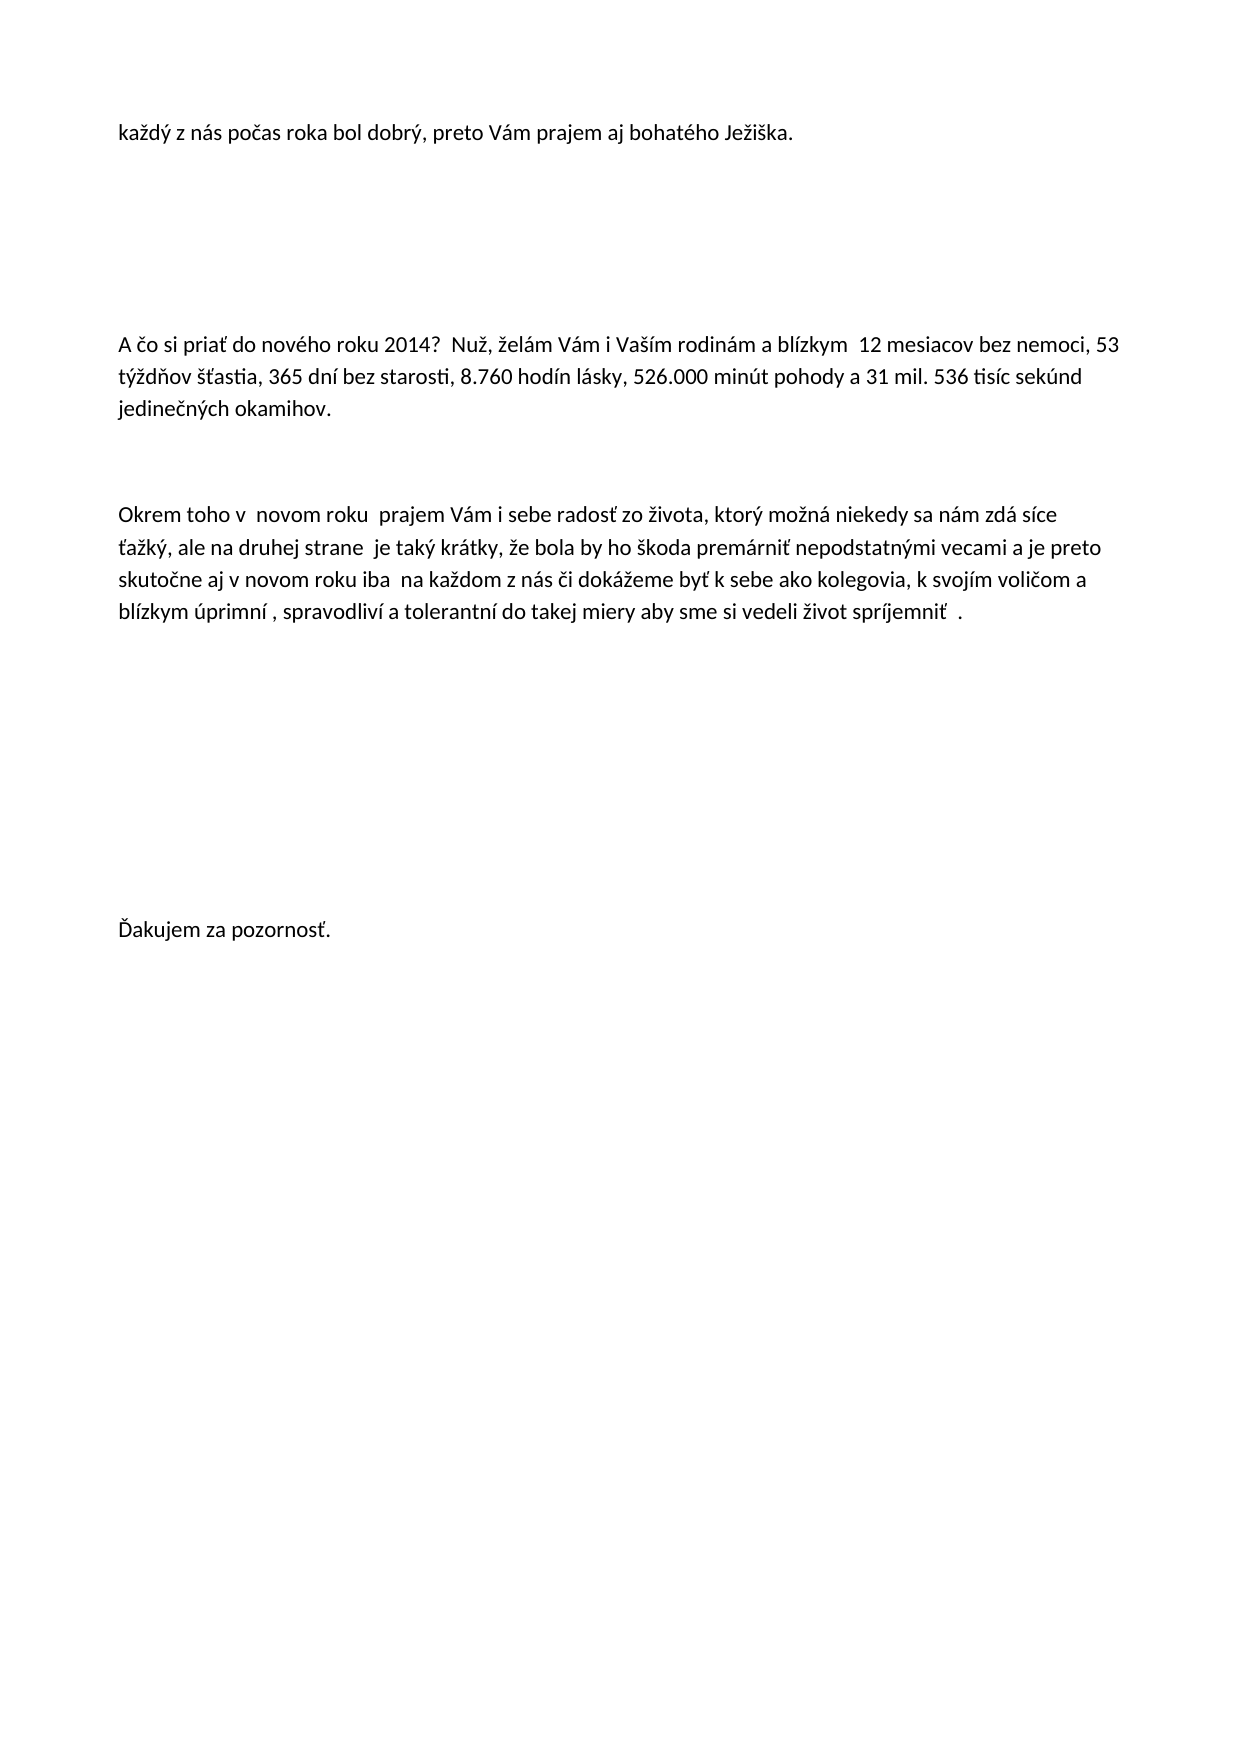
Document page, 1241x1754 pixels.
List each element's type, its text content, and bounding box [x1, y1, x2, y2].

text A čo si priať do nového roku 2014? Nuž, želám Vám i Vaším rodinám a blízkym 12 mesiacov bez nemoci, 53 týždňov šťastia, 365 dní bez starosti, 8.760 hodín lásky, 526.000 minút pohody a 31 mil. 536 tisíc sekúnd jedinečných okamihov. [118, 330, 1122, 423]
text každý z nás počas roka bol dobrý, preto Vám prajem aj bohatého Ježiška. [118, 118, 1122, 146]
text Okrem toho v novom roku prajem Vám i sebe radosť zo života, ktorý možná niekedy sa nám zdá síce ťažký, ale na druhej strane je taký krátky, že bola by ho škoda premárniť nepodstatnými vecami a je preto skutočne aj v novom roku iba na každom z nás či dokážeme byť k sebe ako kolegovia, k svojím voličom a blízkym úprimní , spravodliví a tolerantní do takej miery aby sme si vedeli život spríjemniť . [118, 501, 1122, 625]
text Ďakujem za pozornosť. [118, 915, 1122, 943]
